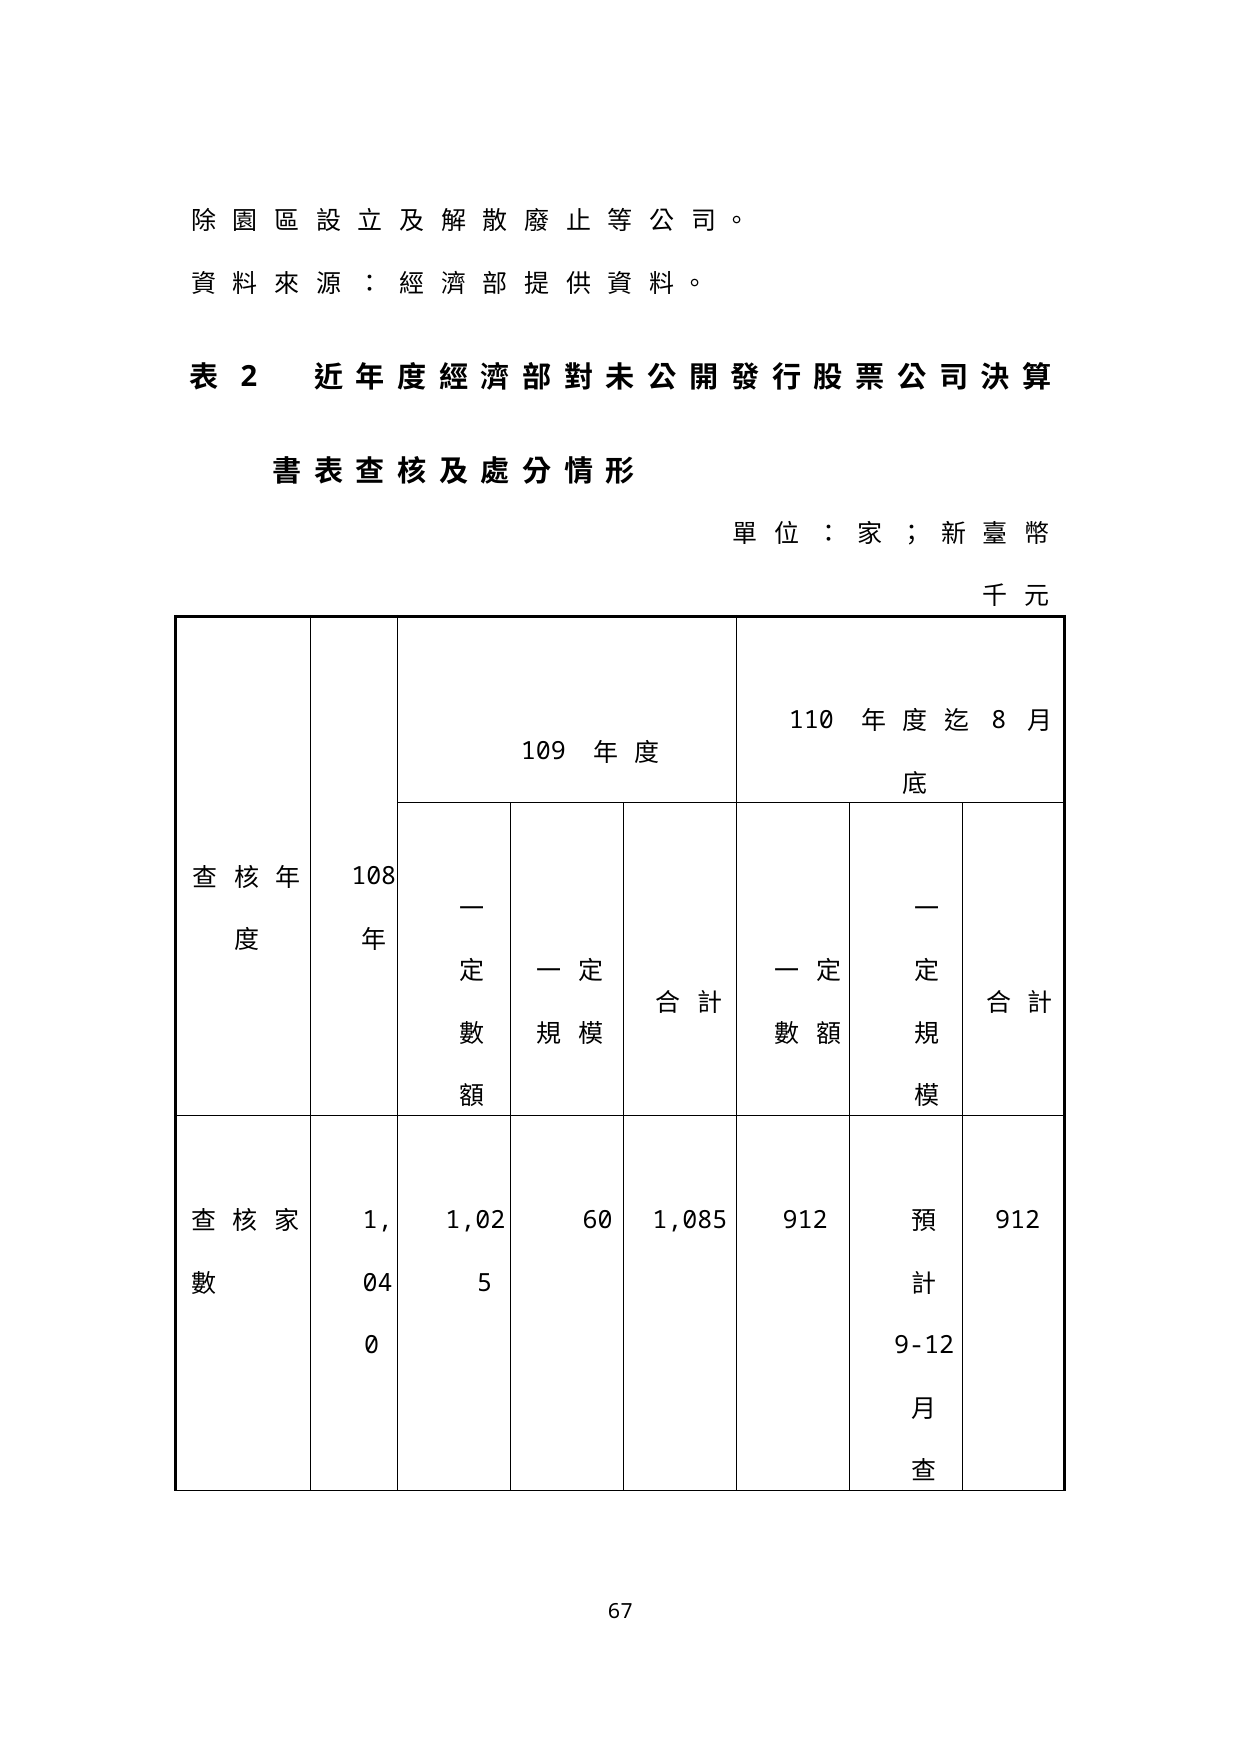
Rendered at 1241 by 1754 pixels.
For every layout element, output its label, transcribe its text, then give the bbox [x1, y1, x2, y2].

table_cell 1,040 [311, 1116, 397, 1490]
table_header 查核年度 [177, 618, 310, 1115]
table_cell 一定規模 [511, 803, 623, 1115]
table_cell 查核家數 [177, 1116, 310, 1490]
table_cell 預計9-12月查 [850, 1116, 962, 1490]
table_cell 一定數額 [398, 803, 510, 1115]
table_header 108年 [311, 618, 397, 1115]
table_cell 912 [737, 1116, 849, 1490]
table_cell 60 [511, 1116, 623, 1490]
table_cell 1,085 [624, 1116, 736, 1490]
table_header 110年度迄8月底 [737, 618, 1063, 802]
text 資料來源：經濟部提供資料。 [183, 240, 1058, 302]
table_cell 1,025 [398, 1116, 510, 1490]
table_cell 912 [963, 1116, 1063, 1490]
table_cell 合計 [963, 803, 1063, 1115]
table_header 109年度 [398, 618, 736, 802]
table_cell 一定規模 [850, 803, 962, 1115]
text 除園區設立及解散廢止等公司。 [183, 177, 1058, 240]
text 單位：家；新臺幣千元 [183, 490, 1058, 615]
table_cell 一定數額 [737, 803, 849, 1115]
text 表2 近年度經濟部對未公開發行股票公司決算書表查核及處分情形 [183, 302, 1058, 490]
table_cell 合計 [624, 803, 736, 1115]
